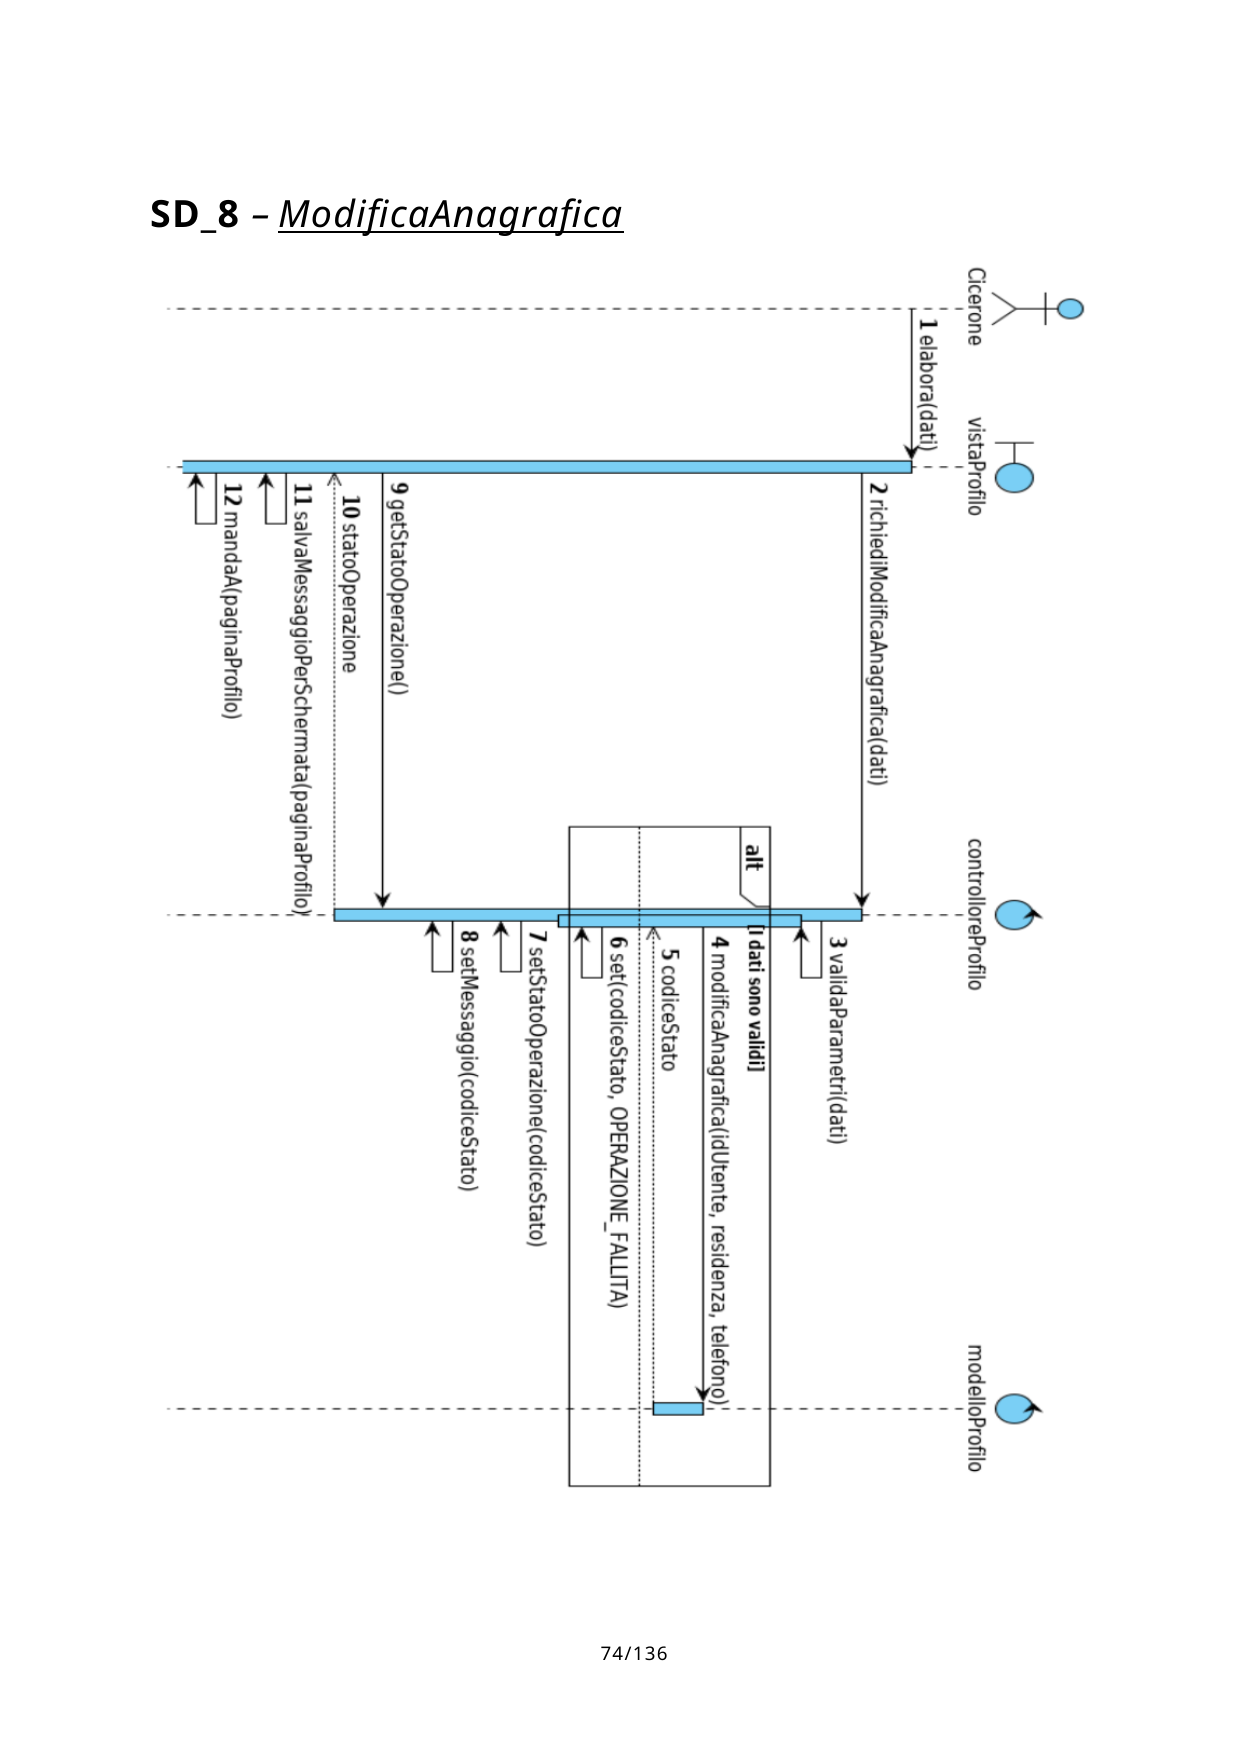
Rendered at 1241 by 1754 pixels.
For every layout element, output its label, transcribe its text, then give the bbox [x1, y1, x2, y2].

picture [153, 259, 1089, 1498]
text SD_8 – ModificaAnagrafica [150, 187, 1090, 238]
